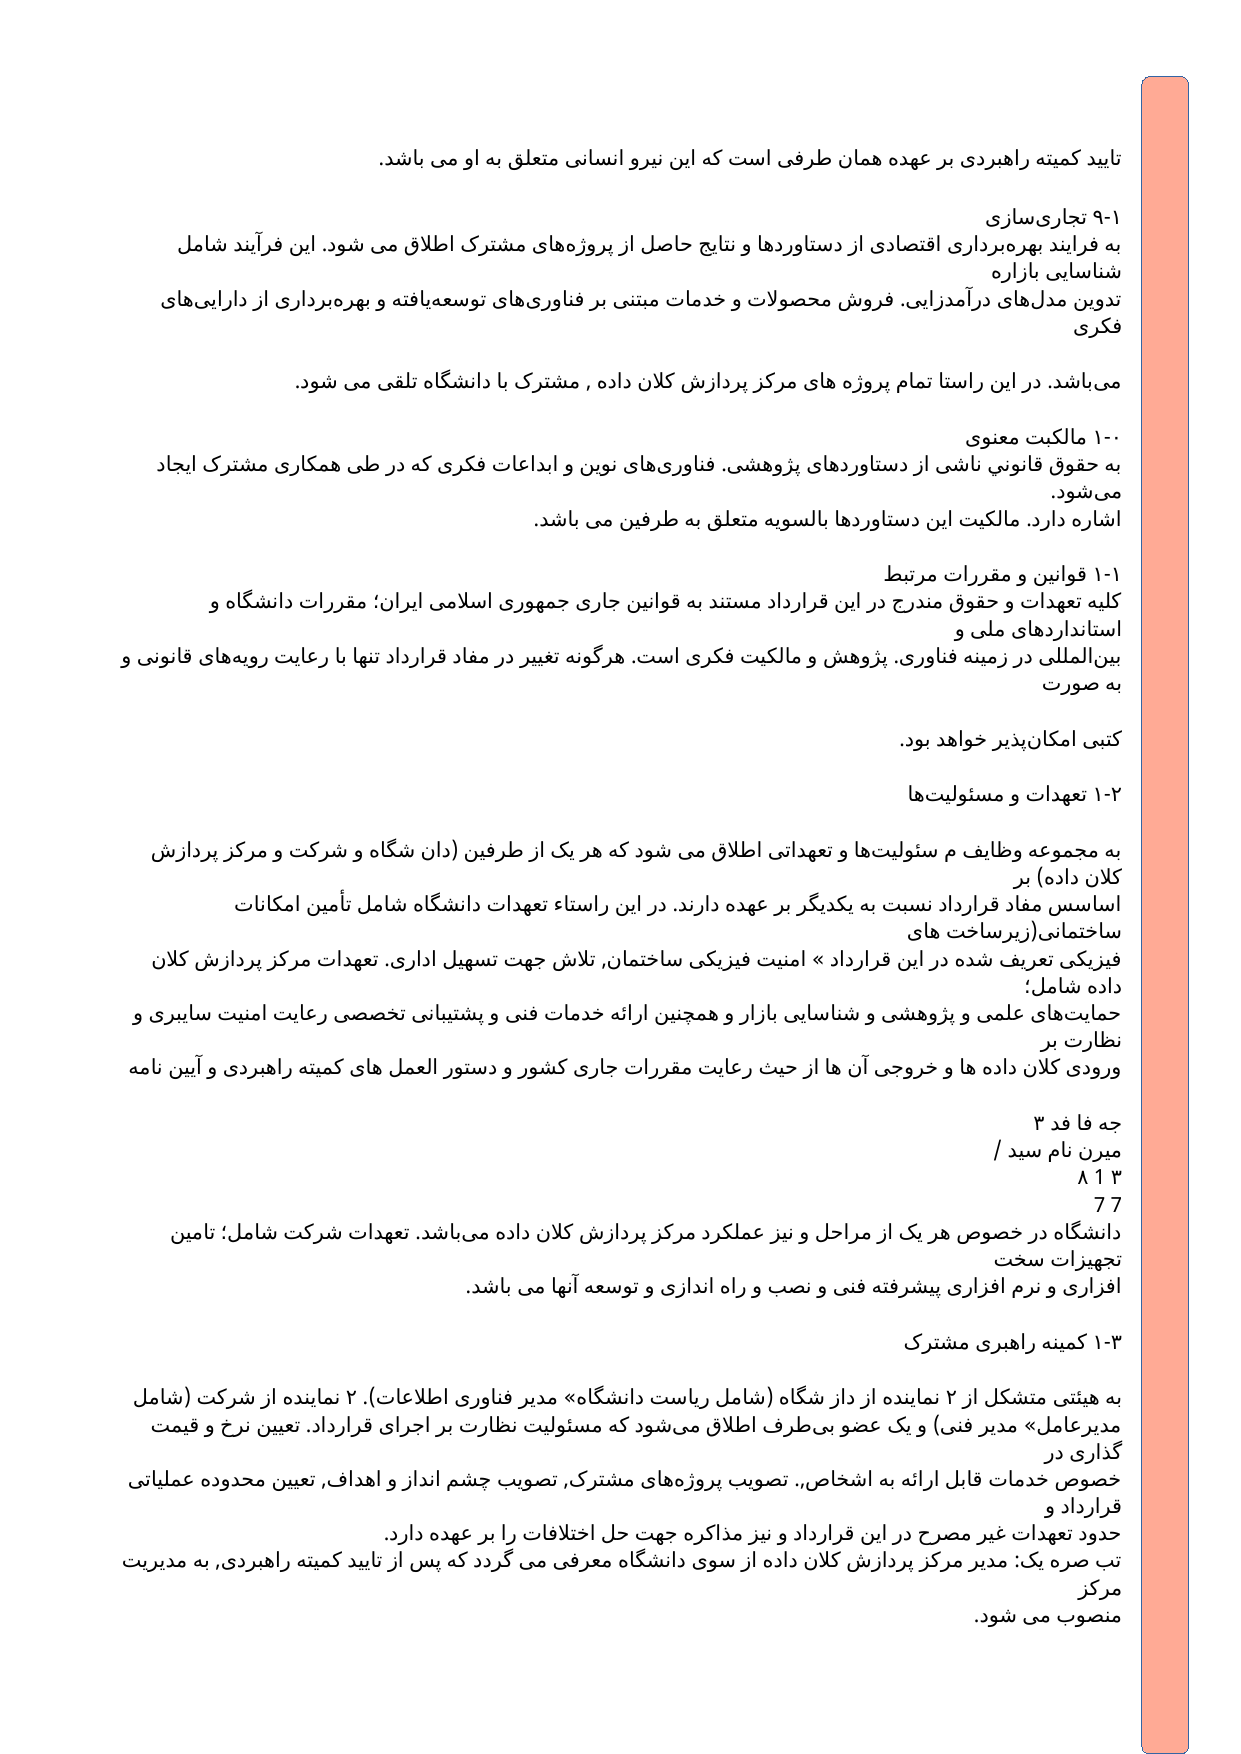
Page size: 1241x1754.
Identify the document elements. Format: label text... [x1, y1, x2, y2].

text به فرایند بهره‌برداری اقتصادی از دستاوردها و نتایج حاصل از پروژه‌های مشترک اطلاق می شود. این فرآیند شامل شناسایی بازاره [118, 233, 1122, 287]
text حدود تعهدات غیر مصرح در این قرارداد و نیز مذاکره جهت حل اختلافات را بر عهده دارد. [118, 1522, 1122, 1549]
text فیزیکی تعریف شده در این قرارداد » امنیت فیزیکی ساختمان, تلاش جهت تسهیل اداری. تعهدات مرکز پردازش کلان داده شامل؛ [118, 947, 1122, 1002]
text 7 7 [118, 1193, 1122, 1221]
text حمایت‌های علمی و پژوهشی و شناسایی بازار و همچنین ارائه خدمات فنی و پشتیبانی تخصصی رعایت امنیت سایبری و نظارت بر [118, 1002, 1122, 1056]
text کلیه تعهدات و حقوق مندرج در این قرارداد مستند به قوانین جاری جمهوری اسلامی ایران؛ مقررات دانشگاه و استانداردهای ملی و [118, 590, 1122, 644]
text مدیرعامل» مدير فنی) و یک عضو بی‌طرف اطلاق می‌شود که مسئولیت نظارت بر اجرای قرارداد. تعیین نرخ و قیمت گذاری در [118, 1413, 1122, 1468]
text دانشگاه در خصوص هر یک از مراحل و نیز عملکرد مرکز پردازش کلان داده می‌باشد. تعهدات شرکت شامل؛ تامین تجهیزات سخت [118, 1221, 1122, 1275]
text اشاره دارد. مالکیت این دستاوردها بالسویه متعلق به طرفین می باشد. [118, 507, 1122, 534]
text ‏۱-۲ تعهدات و مسئولیت‌ها [118, 783, 1122, 810]
text بین‌المللی در زمینه فناوری. پژوهش و مالکیت فکری است. هرگونه تغییر در مفاد قرارداد تنها با رعایت رویه‌های قانونی و به صورت [118, 644, 1122, 699]
text به حقوق قانوني ناشی از دستاوردهای پژوهشی. فناوری‌های نوین و ابداعات فکری که در طی همکاری مشترک ایجاد می‌شود. [118, 453, 1122, 507]
text تدوین مدل‌های درآمدزایی. فروش محصولات و خدمات مبتنی بر فناوری‌های توسعه‌یافته و بهره‌برداری از دارایی‌های فکری [118, 287, 1122, 342]
text تب صره یک: مدیر مرکز پردازش کلان داده از سوی دانشگاه معرفی می گردد که پس از تایید کمیته راهبردی, به مدیریت مرکز [118, 1549, 1122, 1604]
text ورودی کلان داده ها و خروجی آن ها از حیث رعایت مقررات جاری کشور و دستور العمل های کمیته راهبردی و آیین نامه [118, 1056, 1122, 1083]
text ‏می‌باشد. در این راستا تمام پروژه های مرکز پردازش کلان داده , مشترک با دانشگاه تلقی می شود. [118, 370, 1122, 397]
text میرن نام سید / [118, 1139, 1122, 1166]
text ۳ 1 ۸ [118, 1166, 1122, 1193]
text ‏کتبی امکان‌پذیر خواهد بود. [118, 727, 1122, 754]
text خصوص خدمات قابل ارائه به اشخاص,. تصویب پروژه‌های مشترک, تصویب چشم انداز و اهداف, تعیین محدوده عملیاتی قرارداد و [118, 1468, 1122, 1522]
text تایید کمیته راهبردی بر عهده همان طرفی است که این نیرو انسانی متعلق به او می باشد. [118, 147, 1122, 174]
text جه فا فد ۳ [118, 1112, 1122, 1139]
text ‎۱-٩‏ تجاری‌سازی [118, 202, 1122, 233]
text ‏۱-۰ مالکبت معنوی [118, 426, 1122, 453]
text منصوب می شود. [118, 1604, 1122, 1631]
text ‏به مجموعه وظایف م سئولیت‌ها و تعهداتی اطلاق می شود که هر یک از طرفین (دان شگاه و شرکت و مرکز پردازش کلان داده) بر [118, 839, 1122, 893]
text ‏۱-۱ قوانین و مقررات مرتبط [118, 563, 1122, 590]
text افزاری و نرم افزاری پیشرفته فنی و نصب و راه اندازی و توسعه آنها می باشد. [118, 1275, 1122, 1302]
text ۱-۳ کمینه راهبری مشترک [118, 1331, 1122, 1358]
text به هیئتی متشکل از ۲ نماینده از داز شگاه (شامل ریاست دانشگاه» مدیر فناوری اطلاعات). ۲ نماینده از شرکت (شامل [118, 1386, 1122, 1413]
text اساسس مفاد قرارداد نسبت به یکدیگر بر عهده دارند. در اين راستاء تعهدات دانشگاه شامل تأمین امکانات ساختمانی(زیرساخت های [118, 893, 1122, 947]
